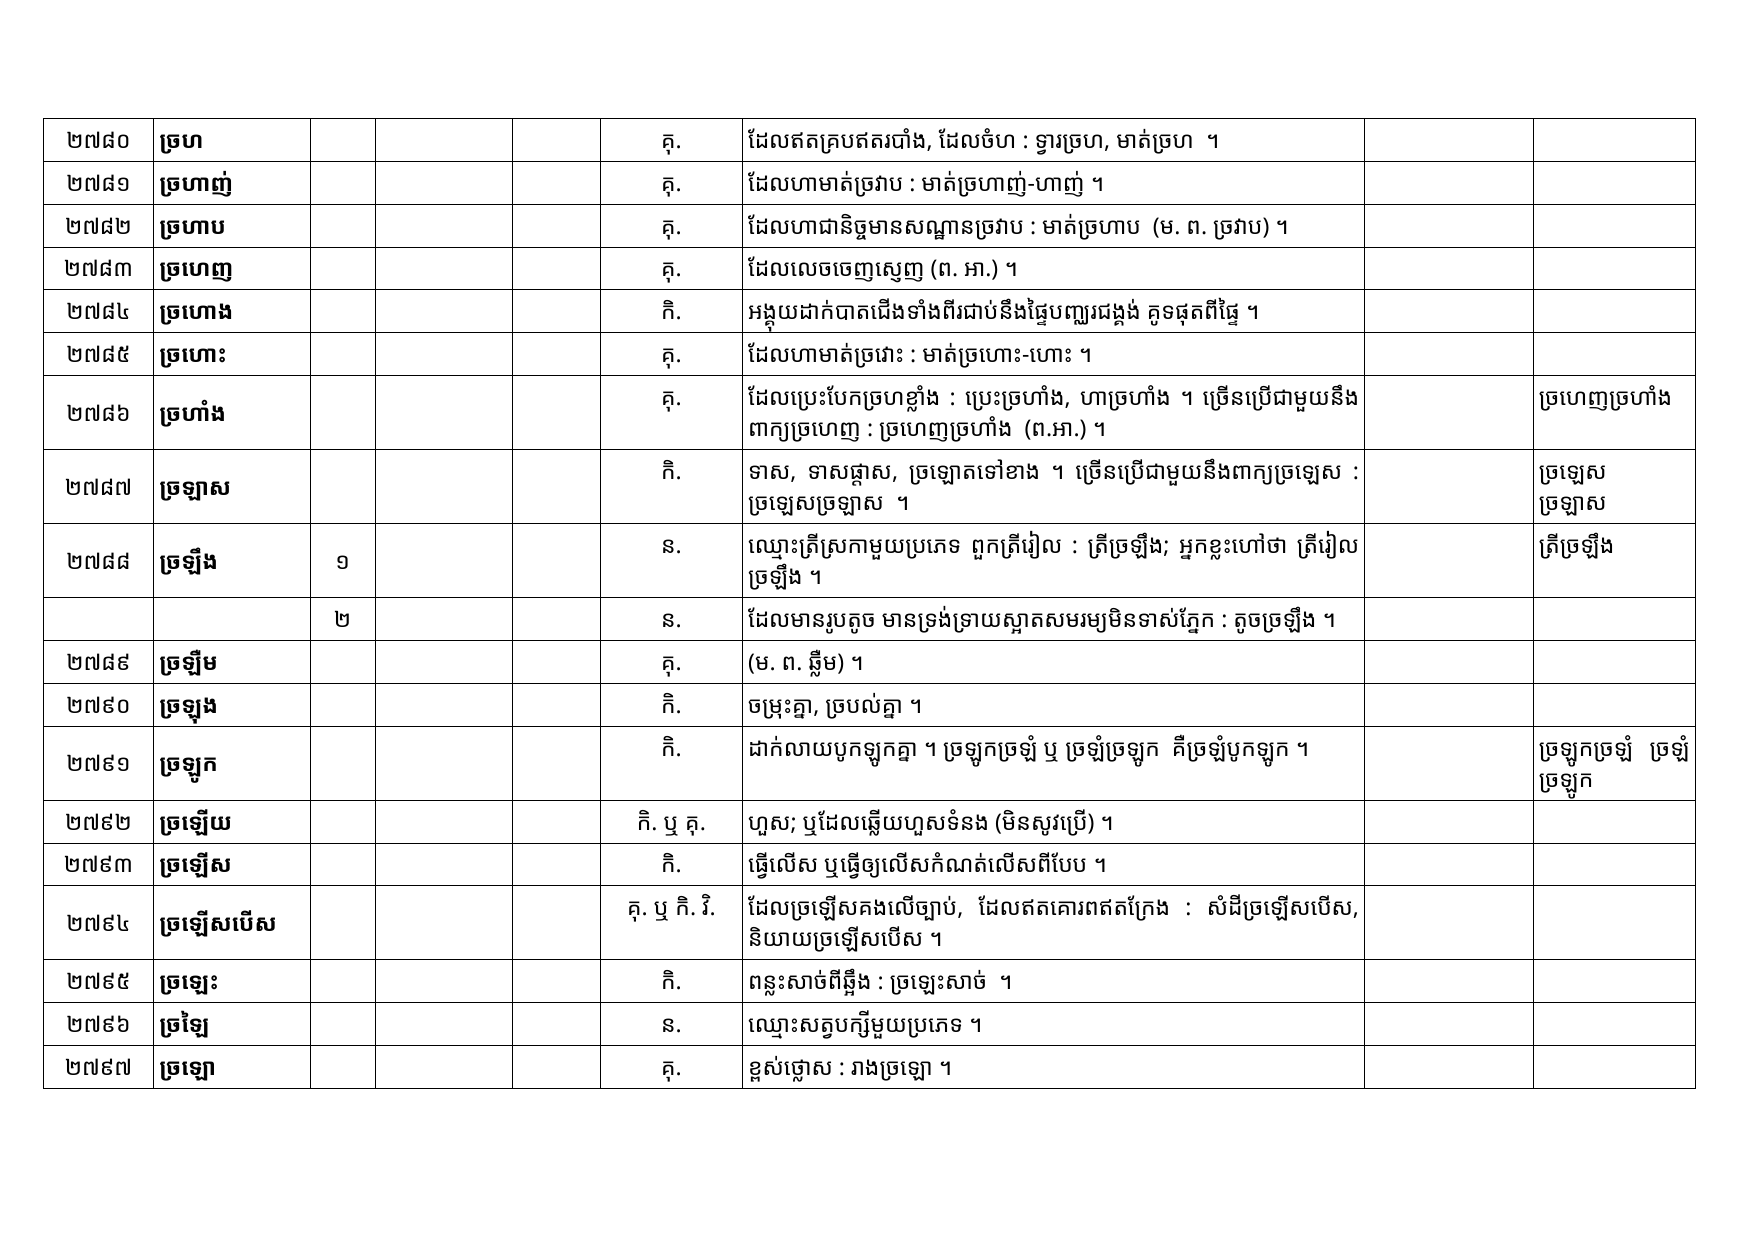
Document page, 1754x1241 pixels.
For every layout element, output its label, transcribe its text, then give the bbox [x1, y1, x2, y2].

table_cell ច្រហាប [154, 205, 310, 247]
table_cell [1534, 960, 1695, 1002]
table_cell [154, 598, 310, 640]
table_cell ហួស; ឬ​ដែល​ឆ្លើយ​ហួស​ទំនង (មិន​សូវ​ប្រើ) ។ [743, 801, 1364, 842]
table_cell [376, 450, 512, 523]
table_cell ច្រឡៃ [154, 1003, 310, 1045]
table_cell ២៧៨៩ [44, 641, 153, 683]
table_cell [311, 886, 375, 959]
table_cell [1534, 248, 1695, 289]
table_cell [1534, 684, 1695, 726]
table_cell ច្រឡេះ [154, 960, 310, 1002]
table_cell [1534, 290, 1695, 332]
table_cell ច្រហោះ [154, 333, 310, 375]
table_cell ២៧៨៤ [44, 290, 153, 332]
table_cell [311, 205, 375, 247]
table_cell ធ្វើ​លើស ឬ​ធ្វើ​ឲ្យ​លើស​កំណត់​លើស​ពី​បែប ។ [743, 844, 1364, 885]
table_cell ២៧៩០ [44, 684, 153, 726]
table_cell [513, 333, 600, 375]
table_cell ២៧៨០ [44, 119, 153, 161]
table_cell កិ. [601, 844, 742, 885]
table_cell ២៧៩៦ [44, 1003, 153, 1045]
table_cell ដែល​មាន​រូប​តូច មាន​ទ្រង់ទ្រាយ​ស្អាត​សមរម្យ​មិន​ទាស់​ភ្នែក : តូច​ច្រឡឹង ។ [743, 598, 1364, 640]
table_cell ត្រី​ច្រឡឹង [1534, 524, 1695, 597]
table_cell [311, 162, 375, 204]
table_cell [513, 162, 600, 204]
table_cell ២៧៨២ [44, 205, 153, 247]
table_cell [1365, 1003, 1533, 1045]
table_cell [1534, 333, 1695, 375]
table_cell ន. [601, 1003, 742, 1045]
table_cell [1534, 1003, 1695, 1045]
table_cell [1365, 960, 1533, 1002]
table_cell ច្រឡុង [154, 684, 310, 726]
table_cell ឈ្មោះ​សត្វ​បក្សី​មួយ​ប្រភេទ ។ [743, 1003, 1364, 1045]
table_cell [513, 450, 600, 523]
table_cell [1365, 524, 1533, 597]
table_cell [311, 376, 375, 449]
table_cell [44, 598, 153, 640]
table_cell កិ. ឬ គុ. [601, 801, 742, 842]
table_cell [311, 684, 375, 726]
table_cell ច្រឡូក​ច្រឡំ ច្រឡំ​ច្រឡូក [1534, 727, 1695, 800]
table_cell ដែល​ឥត​គ្រប​ឥត​របាំង, ដែល​ចំហ : ទ្វារ​ច្រហ, មាត់​ច្រហ ។ [743, 119, 1364, 161]
table_cell ច្រឡើស [154, 844, 310, 885]
table_cell ២៧៨១ [44, 162, 153, 204]
table_cell [311, 333, 375, 375]
table_cell គុ. [601, 119, 742, 161]
table_cell [513, 524, 600, 597]
table_cell ដែល​ហា​ជានិច្ច​មាន​សណ្ឋាន​ច្រវាប : មាត់​ច្រហាប (ម. ព. ច្រវាប) ។ [743, 205, 1364, 247]
table_cell [1534, 1046, 1695, 1088]
table_cell [311, 801, 375, 842]
table_cell [1365, 801, 1533, 842]
table_cell [513, 844, 600, 885]
table_cell ដែល​លេច​ចេញ​ស្ញេញ (ព. អា.) ។ [743, 248, 1364, 289]
table_cell ២៧៩៥ [44, 960, 153, 1002]
table_cell ន. [601, 598, 742, 640]
table_cell [1365, 376, 1533, 449]
table_cell [1534, 162, 1695, 204]
table_cell ២៧៩៣ [44, 844, 153, 885]
table_cell [513, 376, 600, 449]
table_cell ២៧៩៤ [44, 886, 153, 959]
table_cell [376, 960, 512, 1002]
table_cell កិ. [601, 290, 742, 332]
table_cell ច្រឡើយ [154, 801, 310, 842]
table_cell [513, 641, 600, 683]
table_cell ច្រឡេស ច្រឡាស [1534, 450, 1695, 523]
table_cell [376, 684, 512, 726]
table_cell ពន្លះ​សាច់​ពី​ឆ្អឹង : ច្រឡេះ​សាច់ ។ [743, 960, 1364, 1002]
table_cell [513, 1046, 600, 1088]
table_cell [376, 205, 512, 247]
table_cell [311, 727, 375, 800]
table_cell ដែល​ហា​មាត់​ច្រវោះ : មាត់​ច្រហោះ-ហោះ ។ [743, 333, 1364, 375]
table_cell [376, 844, 512, 885]
table_cell ដែល​ហា​មាត់​ច្រវាប : មាត់​ច្រហាញ់-ហាញ់ ។ [743, 162, 1364, 204]
table_cell [1534, 801, 1695, 842]
table_cell គុ. [601, 205, 742, 247]
table_cell [376, 524, 512, 597]
table_cell [311, 1003, 375, 1045]
table_cell ច្រហាំង [154, 376, 310, 449]
table_cell [376, 119, 512, 161]
table_cell [513, 960, 600, 1002]
table_cell គុ. [601, 162, 742, 204]
table_cell [1534, 119, 1695, 161]
table_cell គុ. [601, 333, 742, 375]
table_cell [376, 290, 512, 332]
table_cell [1365, 162, 1533, 204]
table_cell [311, 248, 375, 289]
table_cell ច្រឡោ [154, 1046, 310, 1088]
table_cell [513, 684, 600, 726]
table_cell ២៧៩២ [44, 801, 153, 842]
table_cell [1365, 886, 1533, 959]
table_cell (ម. ព. ឆ្លឺម) ។ [743, 641, 1364, 683]
table_cell [1534, 886, 1695, 959]
table_cell ២ [311, 598, 375, 640]
table_cell ១ [311, 524, 375, 597]
table_cell [1365, 844, 1533, 885]
table_cell គុ. [601, 641, 742, 683]
table_cell [513, 886, 600, 959]
table_cell [513, 248, 600, 289]
table_cell កិ. [601, 960, 742, 1002]
table_cell ច្រឡើសបើស [154, 886, 310, 959]
table_cell [513, 290, 600, 332]
table_cell គុ. ឬ កិ. វិ. [601, 886, 742, 959]
table_cell [376, 801, 512, 842]
table_cell [376, 162, 512, 204]
table_cell [1365, 290, 1533, 332]
table_cell ២៧៨៣ [44, 248, 153, 289]
table_cell ន. [601, 524, 742, 597]
table_cell ខ្ពស់​ថ្លោស : រាង​ច្រឡោ ។ [743, 1046, 1364, 1088]
table_cell [513, 801, 600, 842]
table_cell [1534, 205, 1695, 247]
table_cell ច្រឡូក [154, 727, 310, 800]
table_cell [1534, 641, 1695, 683]
table_cell ២៧៨៨ [44, 524, 153, 597]
table_cell [1365, 641, 1533, 683]
table_cell គុ. [601, 1046, 742, 1088]
table_cell ឈ្មោះ​ត្រី​ស្រកា​មួយ​ប្រភេទ ពួក​ត្រី​រៀល : ត្រី​ច្រឡឹង; អ្នក​ខ្លះ​ហៅ​ថា ត្រី​រៀល​ច្រឡឹង ។ [743, 524, 1364, 597]
table_cell អង្គុយ​ដាក់​បាត​ជើង​ទាំង​ពីរ​ជាប់​នឹង​ផ្ទៃ​បញ្ឈរ​ជង្គង់ គូទ​ផុត​ពី​ផ្ទៃ ។ [743, 290, 1364, 332]
table_cell ច្រហោង [154, 290, 310, 332]
table_cell [311, 641, 375, 683]
table_cell កិ. [601, 450, 742, 523]
table_cell ច្រហេញ​ច្រហាំង [1534, 376, 1695, 449]
table_cell [311, 1046, 375, 1088]
table_cell [1365, 598, 1533, 640]
table_cell [1365, 1046, 1533, 1088]
table_cell [376, 248, 512, 289]
table_cell ច្រហេញ [154, 248, 310, 289]
table_cell [513, 1003, 600, 1045]
table_cell [513, 598, 600, 640]
table_cell [376, 641, 512, 683]
table_cell [376, 727, 512, 800]
table_cell ២៧៨៥ [44, 333, 153, 375]
table_cell ២៧៨៧ [44, 450, 153, 523]
table_cell កិ. [601, 684, 742, 726]
table_cell [376, 376, 512, 449]
table_cell ២៧៩៧ [44, 1046, 153, 1088]
table_cell [1365, 727, 1533, 800]
table_cell [1534, 844, 1695, 885]
table_cell [311, 960, 375, 1002]
table_cell គុ. [601, 376, 742, 449]
table_cell ២៧៩១ [44, 727, 153, 800]
table_cell [1365, 119, 1533, 161]
table_cell គុ. [601, 248, 742, 289]
table_cell [311, 844, 375, 885]
table_cell [513, 727, 600, 800]
table_cell [376, 333, 512, 375]
table_cell [311, 290, 375, 332]
table_cell [376, 1046, 512, 1088]
table_cell ច្រហាញ់ [154, 162, 310, 204]
table_cell ដែល​ច្រឡើស​គង​លើ​ច្បាប់, ដែល​ឥត​គោរព​ឥត​ក្រែង : សំដី​ច្រឡើស​បើស, និយាយ​ច្រឡើស​បើស ។ [743, 886, 1364, 959]
table_cell ដាក់​លាយ​បូក​ឡូក​គ្នា ។ ច្រឡូក​ច្រឡំ ឬ ច្រឡំ​ច្រឡូក គឺ​ច្រឡំ​បូក​ឡូក ។ [743, 727, 1364, 800]
table_cell [1365, 450, 1533, 523]
table_cell ទាស, ទាស​ផ្ដាស, ច្រឡោត​ទៅ​ខាង ។ ច្រើន​ប្រើ​ជាមួយ​នឹង​ពាក្យ​ច្រឡេស : ច្រឡេស​ច្រឡាស ។ [743, 450, 1364, 523]
table_cell [376, 886, 512, 959]
table_cell ច្រហ [154, 119, 310, 161]
table_cell ច្រឡឺម [154, 641, 310, 683]
table_cell [1365, 333, 1533, 375]
table_cell [1365, 205, 1533, 247]
table_cell កិ. [601, 727, 742, 800]
table_cell [376, 598, 512, 640]
table_cell ចម្រុះ​គ្នា, ច្របល់​គ្នា ។ [743, 684, 1364, 726]
table_cell [311, 119, 375, 161]
table_cell [1365, 684, 1533, 726]
table_cell [1365, 248, 1533, 289]
table_cell [376, 1003, 512, 1045]
table_cell [1534, 598, 1695, 640]
table_cell [513, 205, 600, 247]
table_cell ច្រឡឹង [154, 524, 310, 597]
table_cell [311, 450, 375, 523]
table_cell ២៧៨៦ [44, 376, 153, 449]
table_cell ដែល​ប្រេះ​បែក​ច្រហ​ខ្លាំង : ប្រេះ​ច្រហាំង, ហា​ច្រហាំង ។ ច្រើន​ប្រើ​ជា​មួយ​នឹង​ពាក្យ​ច្រហេញ : ច្រហេញ​ច្រហាំង (ព.អា.) ។ [743, 376, 1364, 449]
table_cell ច្រឡាស [154, 450, 310, 523]
table_cell [513, 119, 600, 161]
